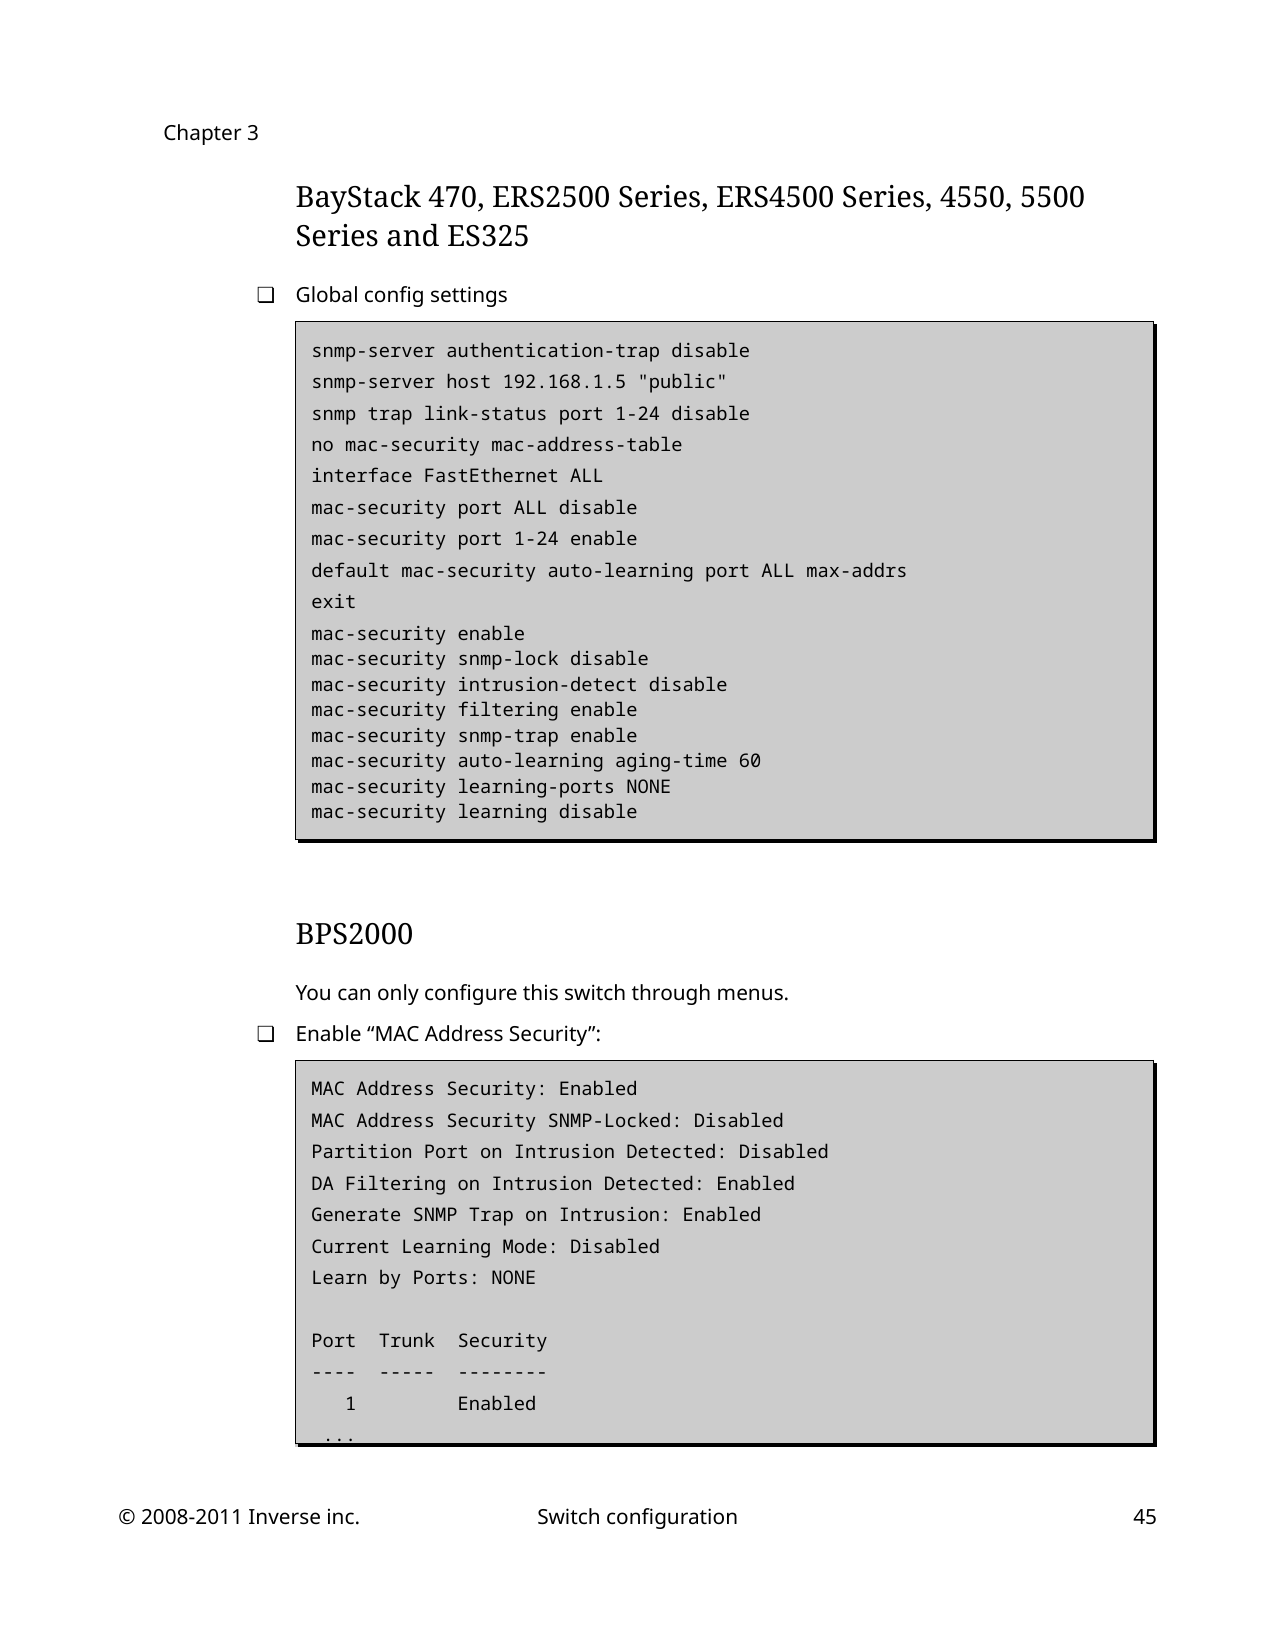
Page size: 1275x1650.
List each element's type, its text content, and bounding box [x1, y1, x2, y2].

subtitle BPS2000 [295, 913, 1157, 953]
text DA Filtering on Intrusion Detected: Enabled [296, 1154, 1153, 1186]
text mac-security port ALL disable [296, 478, 1153, 510]
text 1 Enabled [296, 1374, 1153, 1406]
text Learn by Ports: NONE [296, 1248, 1153, 1280]
text ... [296, 1406, 1153, 1443]
list ❏ Enable “MAC Address Security”: [256, 1019, 1157, 1047]
text snmp-server host 192.168.1.5 "public" [296, 353, 1153, 384]
text Port Trunk Security [296, 1311, 1153, 1343]
text Current Learning Mode: Disabled [296, 1217, 1153, 1248]
list ❏ Global config settings [256, 280, 1157, 309]
text snmp-server authentication-trap disable [296, 322, 1153, 353]
text mac-security port 1-24 enable [296, 510, 1153, 541]
text MAC Address Security SNMP-Locked: Disabled [296, 1091, 1153, 1123]
text Partition Port on Intrusion Detected: Disabled [296, 1123, 1153, 1154]
subtitle BayStack 470, ERS2500 Series, ERS4500 Series, 4550, 5500 Series and ES325 [295, 176, 1157, 255]
text Generate SNMP Trap on Intrusion: Enabled [296, 1186, 1153, 1217]
text mac-security enable mac-security snmp-lock disable mac-security intrusion-detect disable mac-security filtering enable mac-security snmp-trap enable mac-security auto-learning aging-time 60 mac-security learning-ports NONE mac-security learning disable [296, 604, 1153, 839]
text interface FastEthernet ALL [296, 447, 1153, 478]
text exit [296, 573, 1153, 604]
text ---- ----- -------- [296, 1343, 1153, 1374]
text snmp trap link-status port 1-24 disable [296, 384, 1153, 416]
text MAC Address Security: Enabled [296, 1061, 1153, 1091]
text default mac-security auto-learning port ALL max-addrs [296, 541, 1153, 573]
text no mac-security mac-address-table [296, 416, 1153, 447]
text You can only configure this switch through menus. [295, 978, 1157, 1006]
